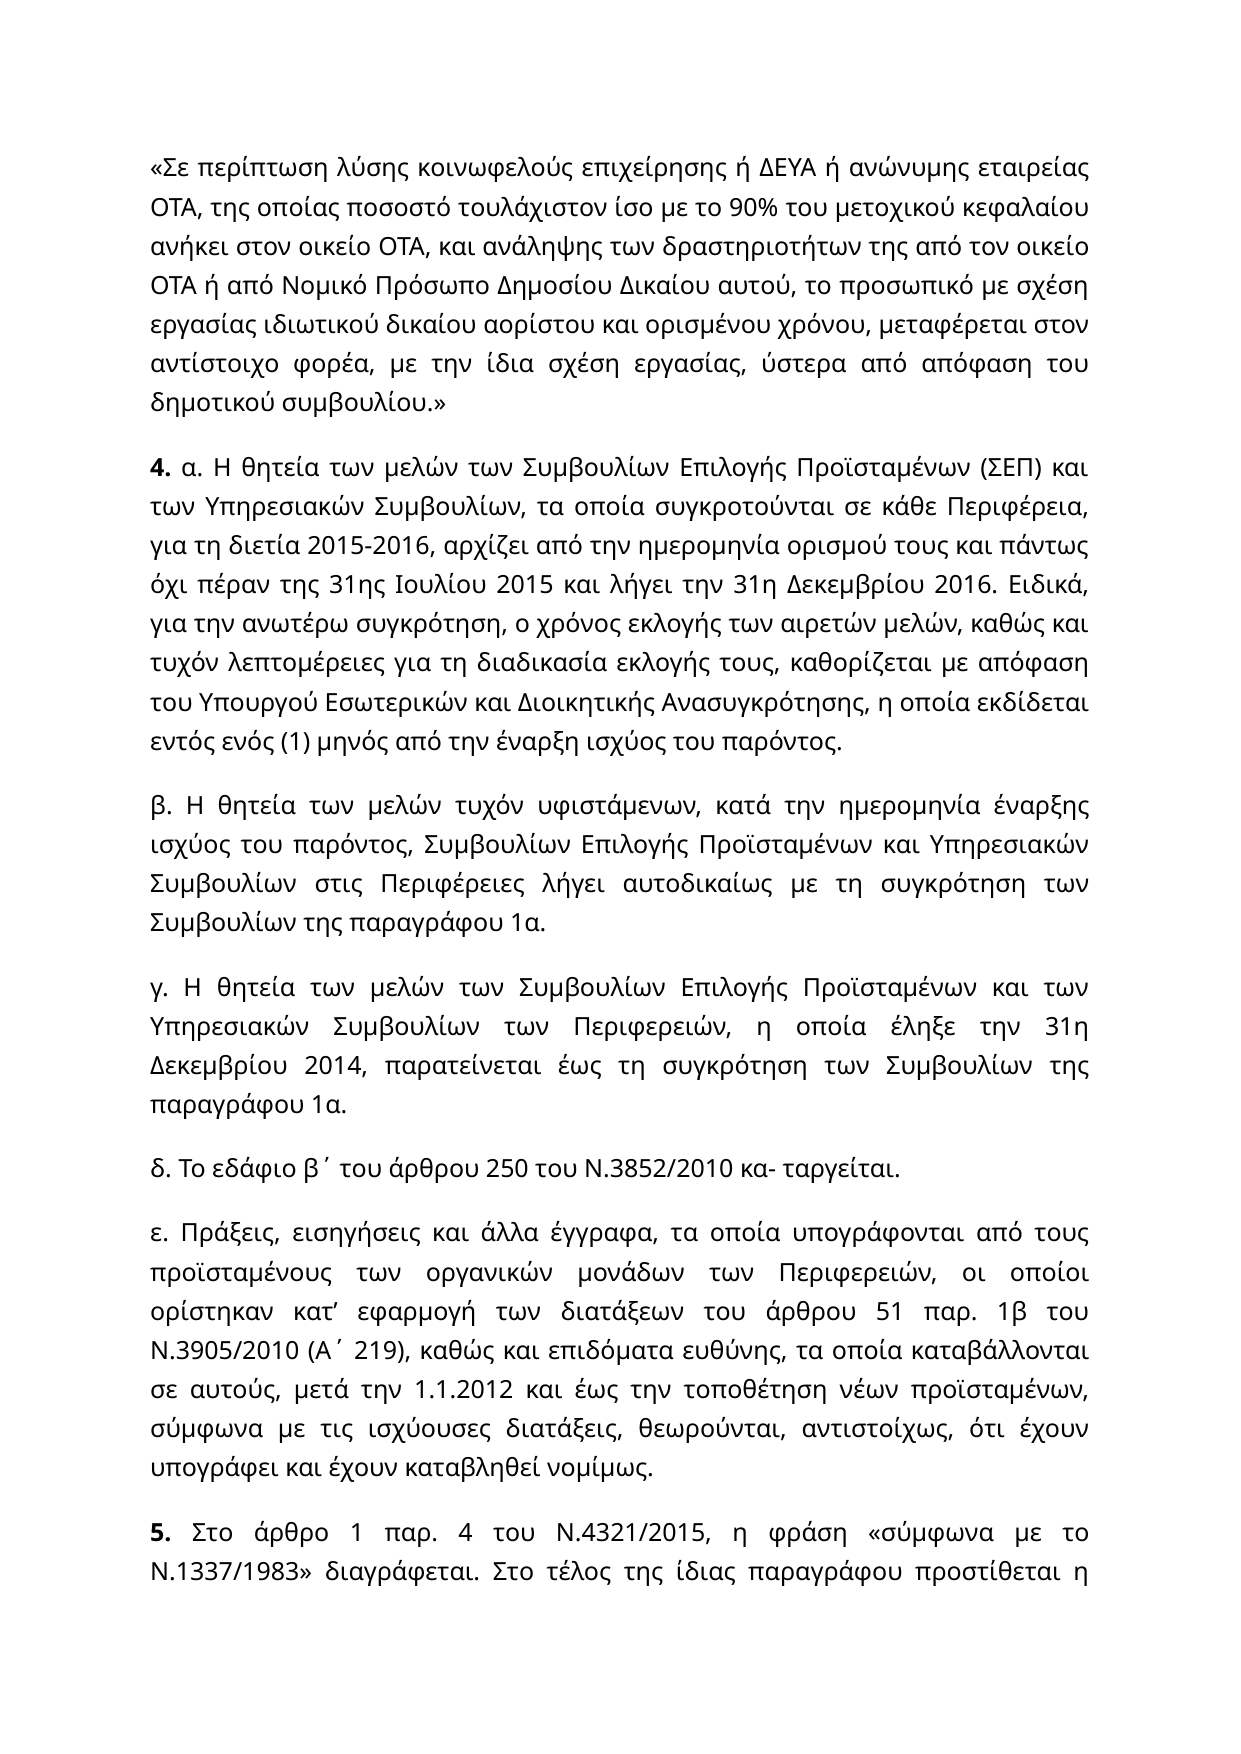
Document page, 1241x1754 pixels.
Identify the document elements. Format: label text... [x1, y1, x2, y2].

text 4. α. Η θητεία των μελών των Συμβουλίων Επιλογής Προϊσταμένων (ΣΕΠ) και των Υπηρεσιακών Συμβουλίων, τα οποία συγκροτούνται σε κάθε Περιφέρεια, για τη διετία 2015-2016, αρχίζει από την ημερομηνία ορισμού τους και πάντως όχι πέραν της 31ης Ιουλίου 2015 και λήγει την 31η Δεκεμβρίου 2016. Ειδικά, για την ανωτέρω συγκρότηση, ο χρόνος εκλογής των αιρετών μελών, καθώς και τυχόν λεπτομέρειες για τη διαδικασία εκλογής τους, καθορίζεται με απόφαση του Υπουργού Εσωτερικών και Διοικητικής Ανασυγκρότησης, η οποία εκδίδεται εντός ενός (1) μηνός από την έναρξη ισχύος του παρόντος. [150, 449, 1090, 757]
text β. Η θητεία των μελών τυχόν υφιστάμενων, κατά την ημερομηνία έναρξης ισχύος του παρόντος, Συμβουλίων Επιλογής Προϊσταμένων και Υπηρεσιακών Συμβουλίων στις Περιφέρειες λήγει αυτοδικαίως με τη συγκρότηση των Συμβουλίων της παραγράφου 1α. [150, 787, 1090, 939]
text ε. Πράξεις, εισηγήσεις και άλλα έγγραφα, τα οποία υπογράφονται από τους προϊσταμένους των οργανικών μονάδων των Περιφερειών, οι οποίοι ορίστηκαν κατ’ εφαρμογή των διατάξεων του άρθρου 51 παρ. 1β του Ν.3905/2010 (Α΄ 219), καθώς και επιδόματα ευθύνης, τα οποία καταβάλλονται σε αυτούς, μετά την 1.1.2012 και έως την τοποθέτηση νέων προϊσταμένων, σύμφωνα με τις ισχύουσες διατάξεις, θεωρούνται, αντιστοίχως, ότι έχουν υπογράφει και έχουν καταβληθεί νομίμως. [150, 1215, 1090, 1484]
text «Σε περίπτωση λύσης κοινωφελούς επιχείρησης ή ΔΕΥΑ ή ανώνυμης εταιρείας ΟΤΑ, της οποίας ποσοστό τουλάχιστον ίσο με το 90% του μετοχικού κεφαλαίου ανήκει στον οικείο ΟΤΑ, και ανάληψης των δραστηριοτήτων της από τον οικείο ΟΤΑ ή από Νομικό Πρόσωπο Δημοσίου Δικαίου αυτού, το προσωπικό με σχέση εργασίας ιδιωτικού δικαίου αορίστου και ορισμένου χρόνου, μεταφέρεται στον αντίστοιχο φορέα, με την ίδια σχέση εργασίας, ύστερα από απόφαση του δημοτικού συμβουλίου.» [150, 150, 1090, 419]
text 5. Στο άρθρο 1 παρ. 4 του Ν.4321/2015, η φράση «σύμφωνα με το Ν.1337/1983» διαγράφεται. Στο τέλος της ίδιας παραγράφου προστίθεται η [150, 1514, 1090, 1587]
text γ. Η θητεία των μελών των Συμβουλίων Επιλογής Προϊσταμένων και των Υπηρεσιακών Συμβουλίων των Περιφερειών, η οποία έληξε την 31η Δεκεμβρίου 2014, παρατείνεται έως τη συγκρότηση των Συμβουλίων της παραγράφου 1α. [150, 969, 1090, 1121]
text δ. Το εδάφιο β΄ του άρθρου 250 του Ν.3852/2010 κα- ταργείται. [150, 1151, 1090, 1185]
